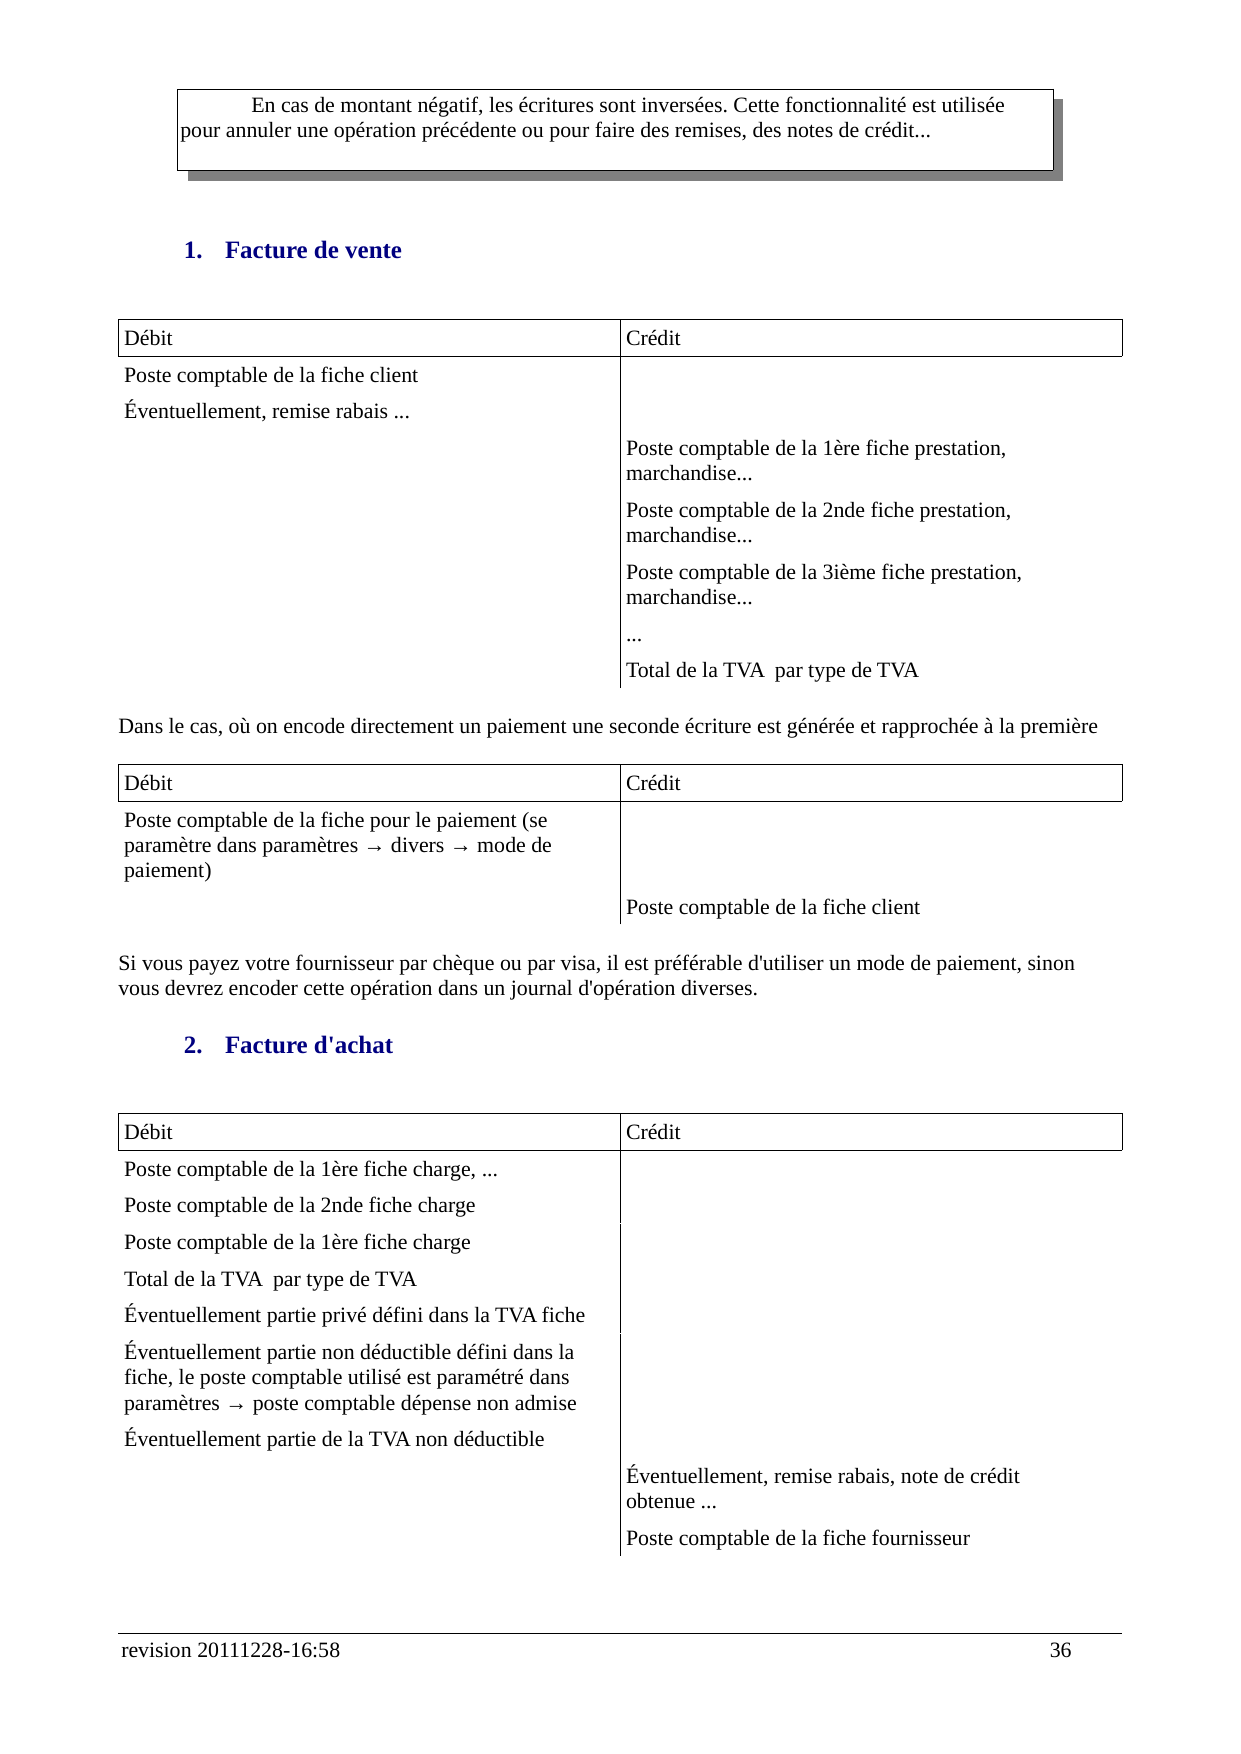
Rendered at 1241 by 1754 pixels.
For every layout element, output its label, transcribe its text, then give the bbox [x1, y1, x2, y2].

table_header Débit [119, 320, 620, 356]
table_cell ... [621, 615, 1122, 652]
table_header Débit [119, 765, 620, 801]
table_cell [118, 1457, 620, 1519]
table_cell [621, 1297, 1122, 1333]
table_cell Poste comptable de la fiche client [118, 357, 620, 393]
table_cell Éventuellement, remise rabais ... [118, 393, 620, 429]
table_cell Poste comptable de la fiche fournisseur [621, 1519, 1122, 1556]
table_cell [621, 1151, 1122, 1187]
table_cell Poste comptable de la 1ère fiche charge [118, 1224, 620, 1260]
table_header Crédit [621, 1114, 1122, 1150]
table_cell Poste comptable de la 1ère fiche charge, ... [118, 1151, 620, 1187]
table_cell Éventuellement partie non déductible défini dans la fiche, le poste comptable utilisé est paramétré dans paramètres → poste comptable dépense non admise [118, 1334, 620, 1421]
table_cell Total de la TVA par type de TVA [118, 1260, 620, 1297]
table_cell [118, 429, 620, 491]
table_cell [118, 1519, 620, 1556]
table_cell Poste comptable de la 3ième fiche prestation, marchandise... [621, 553, 1122, 615]
table_cell [118, 888, 620, 924]
table_cell Poste comptable de la fiche client [621, 888, 1122, 924]
table_cell [118, 652, 620, 688]
table_cell [118, 553, 620, 615]
table_cell [621, 393, 1122, 429]
table_header Débit [119, 1114, 620, 1150]
table_cell Éventuellement, remise rabais, note de crédit obtenue ... [621, 1457, 1122, 1519]
table_cell Poste comptable de la 1ère fiche prestation, marchandise... [621, 429, 1122, 491]
table_cell [621, 1187, 1122, 1223]
table_cell [118, 615, 620, 652]
text Si vous payez votre fournisseur par chèque ou par visa, il est préférable d'utiliser un mode de paiement, sinon vous devrez encoder cette opération dans un journal d'opération diverses. [118, 950, 1122, 1000]
table_cell [621, 802, 1122, 888]
table_header Crédit [621, 765, 1122, 801]
table_cell Éventuellement partie de la TVA non déductible [118, 1421, 620, 1457]
table_cell Poste comptable de la fiche pour le paiement (se paramètre dans paramètres → divers → mode de paiement) [118, 802, 620, 888]
table_cell [621, 357, 1122, 393]
table_cell [621, 1224, 1122, 1260]
table_cell Éventuellement partie privé défini dans la TVA fiche [118, 1297, 620, 1333]
text En cas de montant négatif, les écritures sont inversées. Cette fonctionnalité est utilisée pour annuler une opération précédente ou pour faire des remises, des notes de crédit... [178, 90, 1052, 142]
table_cell Total de la TVA par type de TVA [621, 652, 1122, 688]
table_cell Poste comptable de la 2nde fiche prestation, marchandise... [621, 491, 1122, 553]
table_cell [621, 1421, 1122, 1457]
subtitle Facture de vente [177, 236, 1122, 264]
table_header Crédit [621, 320, 1122, 356]
table_cell Poste comptable de la 2nde fiche charge [118, 1187, 620, 1223]
table_cell [621, 1260, 1122, 1297]
table_cell [118, 491, 620, 553]
text Dans le cas, où on encode directement un paiement une seconde écriture est générée et rapprochée à la première [118, 713, 1122, 739]
subtitle Facture d'achat [177, 1030, 1122, 1058]
table_cell [621, 1334, 1122, 1421]
